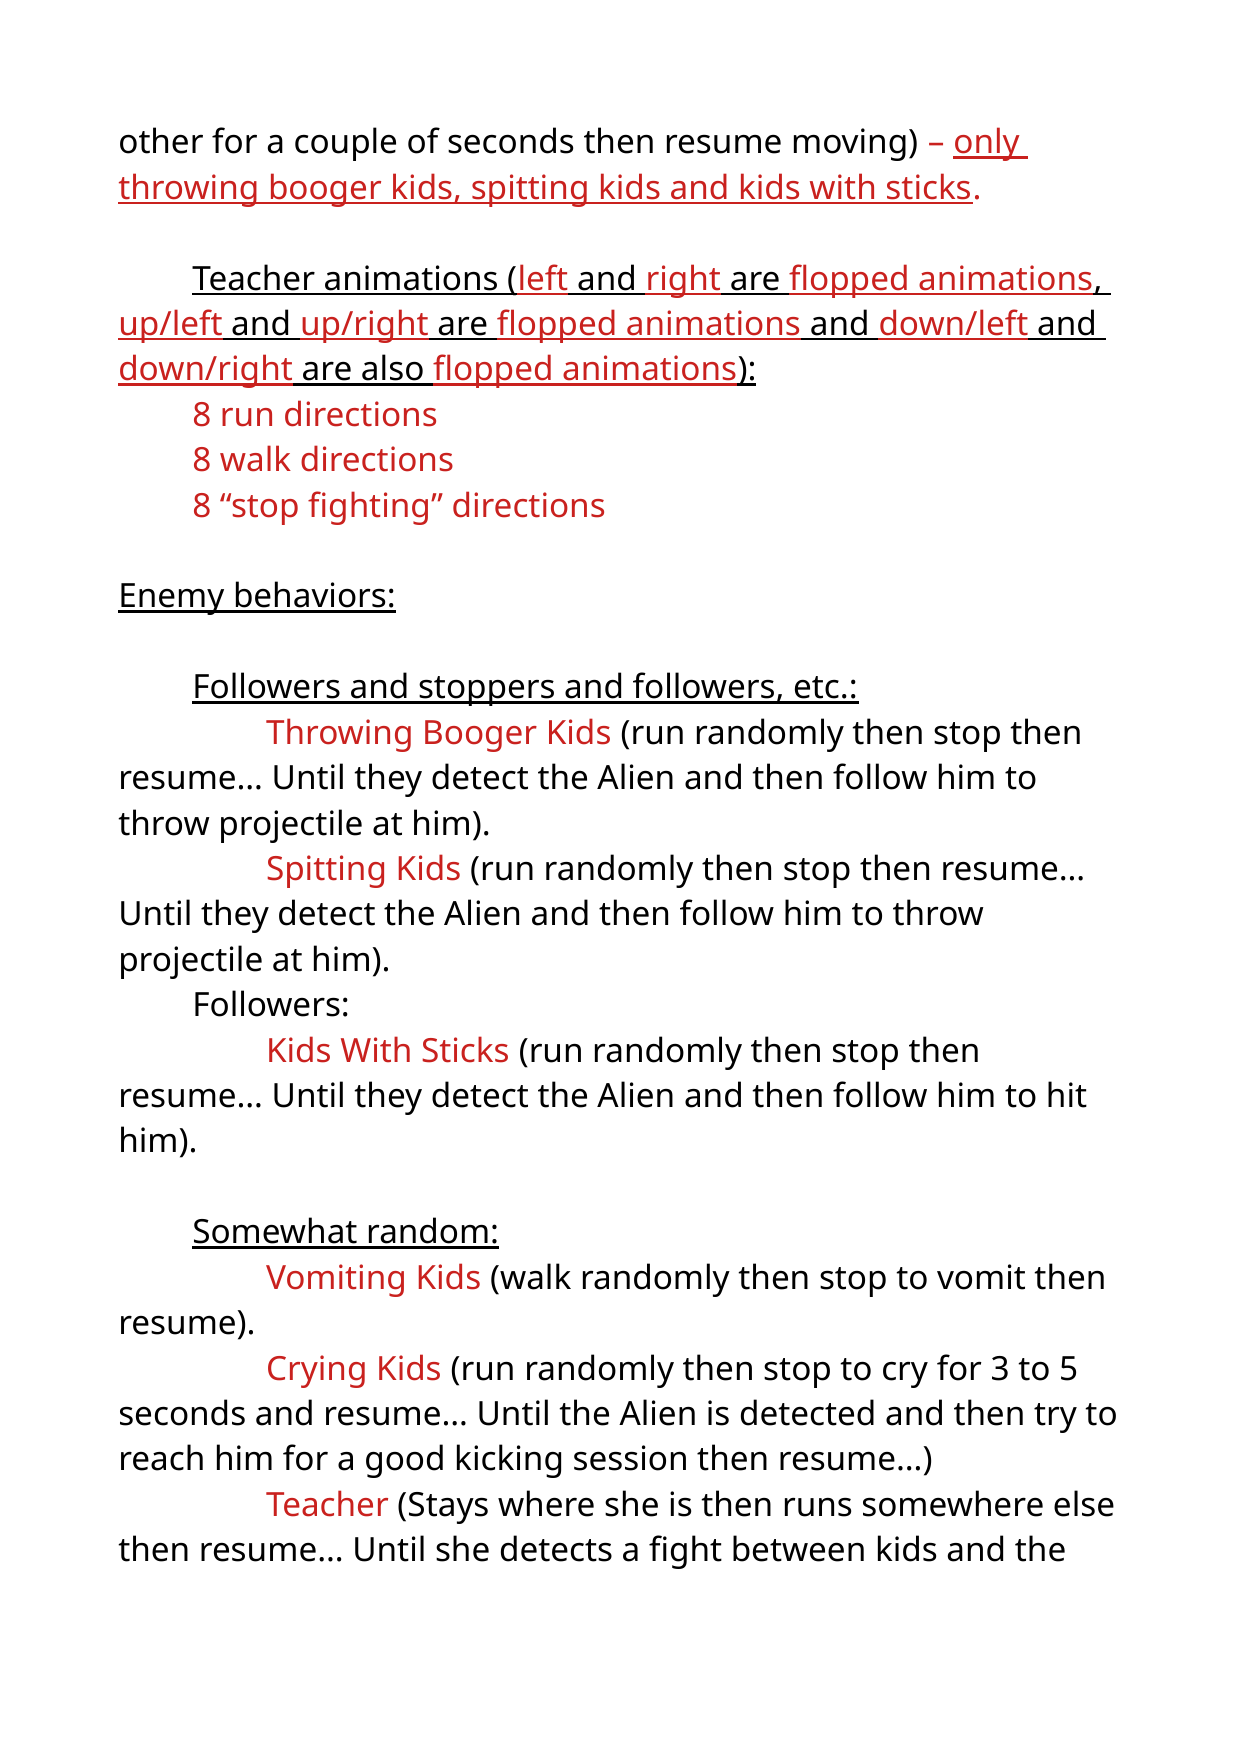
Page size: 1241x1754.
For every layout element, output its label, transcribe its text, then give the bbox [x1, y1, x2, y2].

text 8 run directions [118, 391, 1122, 436]
text other for a couple of seconds then resume moving) – only throwing booger kids, spitting kids and kids with sticks. [118, 118, 1122, 209]
text Spitting Kids (run randomly then stop then resume… Until they detect the Alien and then follow him to throw projectile at him). [118, 845, 1122, 981]
text 8 walk directions [118, 436, 1122, 481]
text Kids With Sticks (run randomly then stop then resume… Until they detect the Alien and then follow him to hit him). [118, 1026, 1122, 1163]
text Somewhat random: [118, 1208, 1122, 1253]
text Crying Kids (run randomly then stop to cry for 3 to 5 seconds and resume… Until the Alien is detected and then try to reach him for a good kicking session then resume…) [118, 1344, 1122, 1481]
text Teacher animations (left and right are flopped animations, up/left and up/right are flopped animations and down/left and down/right are also flopped animations): [118, 254, 1122, 391]
text Followers and stoppers and followers, etc.: [118, 663, 1122, 708]
text 8 “stop fighting” directions [118, 481, 1122, 527]
text Throwing Booger Kids (run randomly then stop then resume… Until they detect the Alien and then follow him to throw projectile at him). [118, 708, 1122, 845]
text Teacher (Stays where she is then runs somewhere else then resume… Until she detects a fight between kids and the [118, 1481, 1122, 1571]
text Followers: [118, 981, 1122, 1026]
text Enemy behaviors: [118, 572, 1122, 618]
text Vomiting Kids (walk randomly then stop to vomit then resume). [118, 1253, 1122, 1344]
